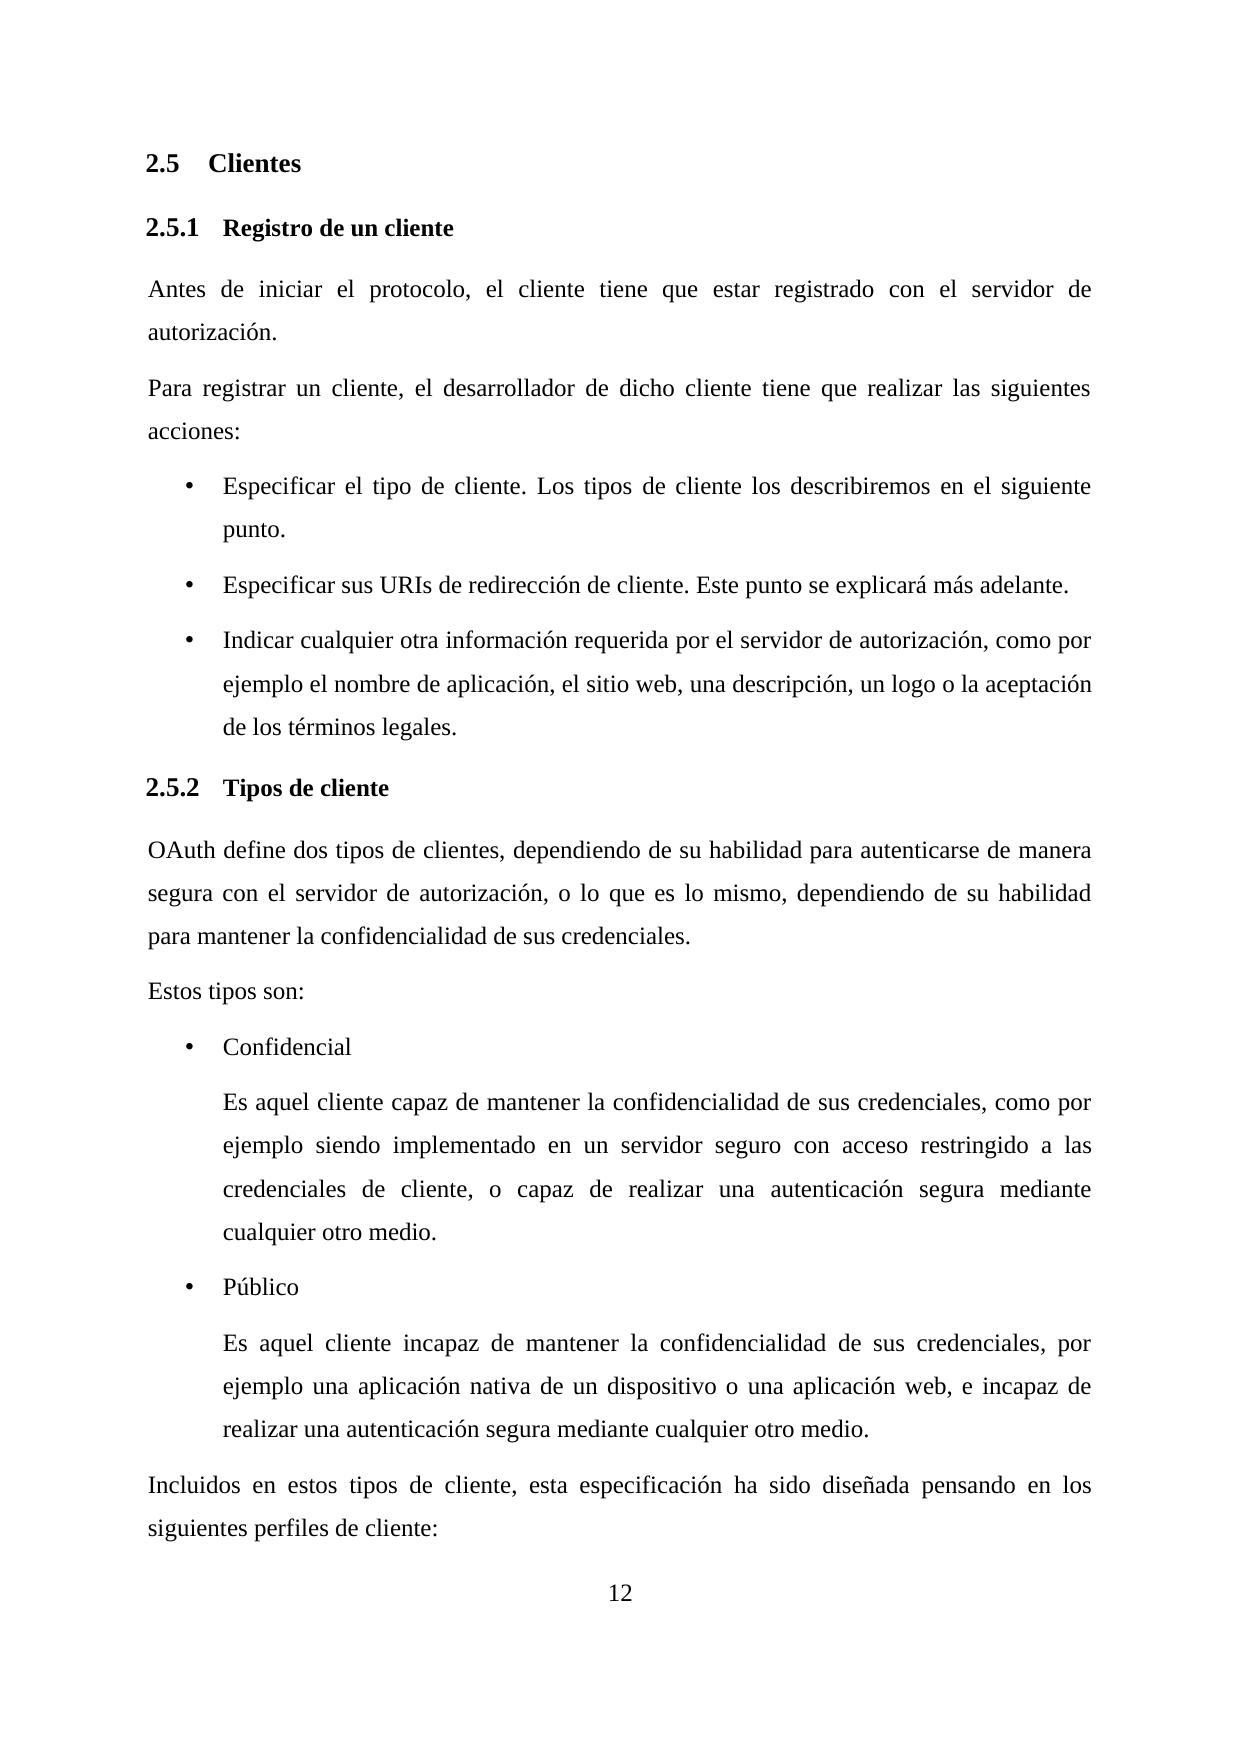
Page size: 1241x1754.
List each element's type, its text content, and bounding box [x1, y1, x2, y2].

list Público [185, 1272, 1093, 1301]
list Es aquel cliente incapaz de mantener la confidencialidad de sus credenciales, por ejemplo una aplicación nativa de un dispositivo o una aplicación web, e incapaz de realizar una autenticación segura mediante cualquier otro medio. [185, 1328, 1093, 1443]
text OAuth define dos tipos de clientes, dependiendo de su habilidad para autenticarse de manera segura con el servidor de autorización, o lo que es lo mismo, dependiendo de su habilidad para mantener la confidencialidad de sus credenciales. [148, 835, 1093, 950]
subtitle Registro de un cliente [139, 211, 1093, 242]
list Indicar cualquier otra información requerida por el servidor de autorización, como por ejemplo el nombre de aplicación, el sitio web, una descripción, un logo o la aceptación de los términos legales. [185, 626, 1093, 741]
subtitle Clientes [139, 148, 1093, 179]
list Especificar el tipo de cliente. Los tipos de cliente los describiremos en el siguiente punto. [185, 471, 1093, 543]
list Especificar sus URIs de redirección de cliente. Este punto se explicará más adelante. [185, 570, 1093, 599]
text Estos tipos son: [148, 976, 1093, 1005]
text Incluidos en estos tipos de cliente, esta especificación ha sido diseñada pensando en los siguientes perfiles de cliente: [148, 1470, 1093, 1542]
text Antes de iniciar el protocolo, el cliente tiene que estar registrado con el servidor de autorización. [148, 274, 1093, 346]
list Confidencial [185, 1032, 1093, 1061]
subtitle Tipos de cliente [139, 771, 1093, 803]
list Es aquel cliente capaz de mantener la confidencialidad de sus credenciales, como por ejemplo siendo implementado en un servidor seguro con acceso restringido a las credenciales de cliente, o capaz de realizar una autenticación segura mediante cualquier otro medio. [185, 1087, 1093, 1246]
text Para registrar un cliente, el desarrollador de dicho cliente tiene que realizar las siguientes acciones: [148, 373, 1093, 444]
